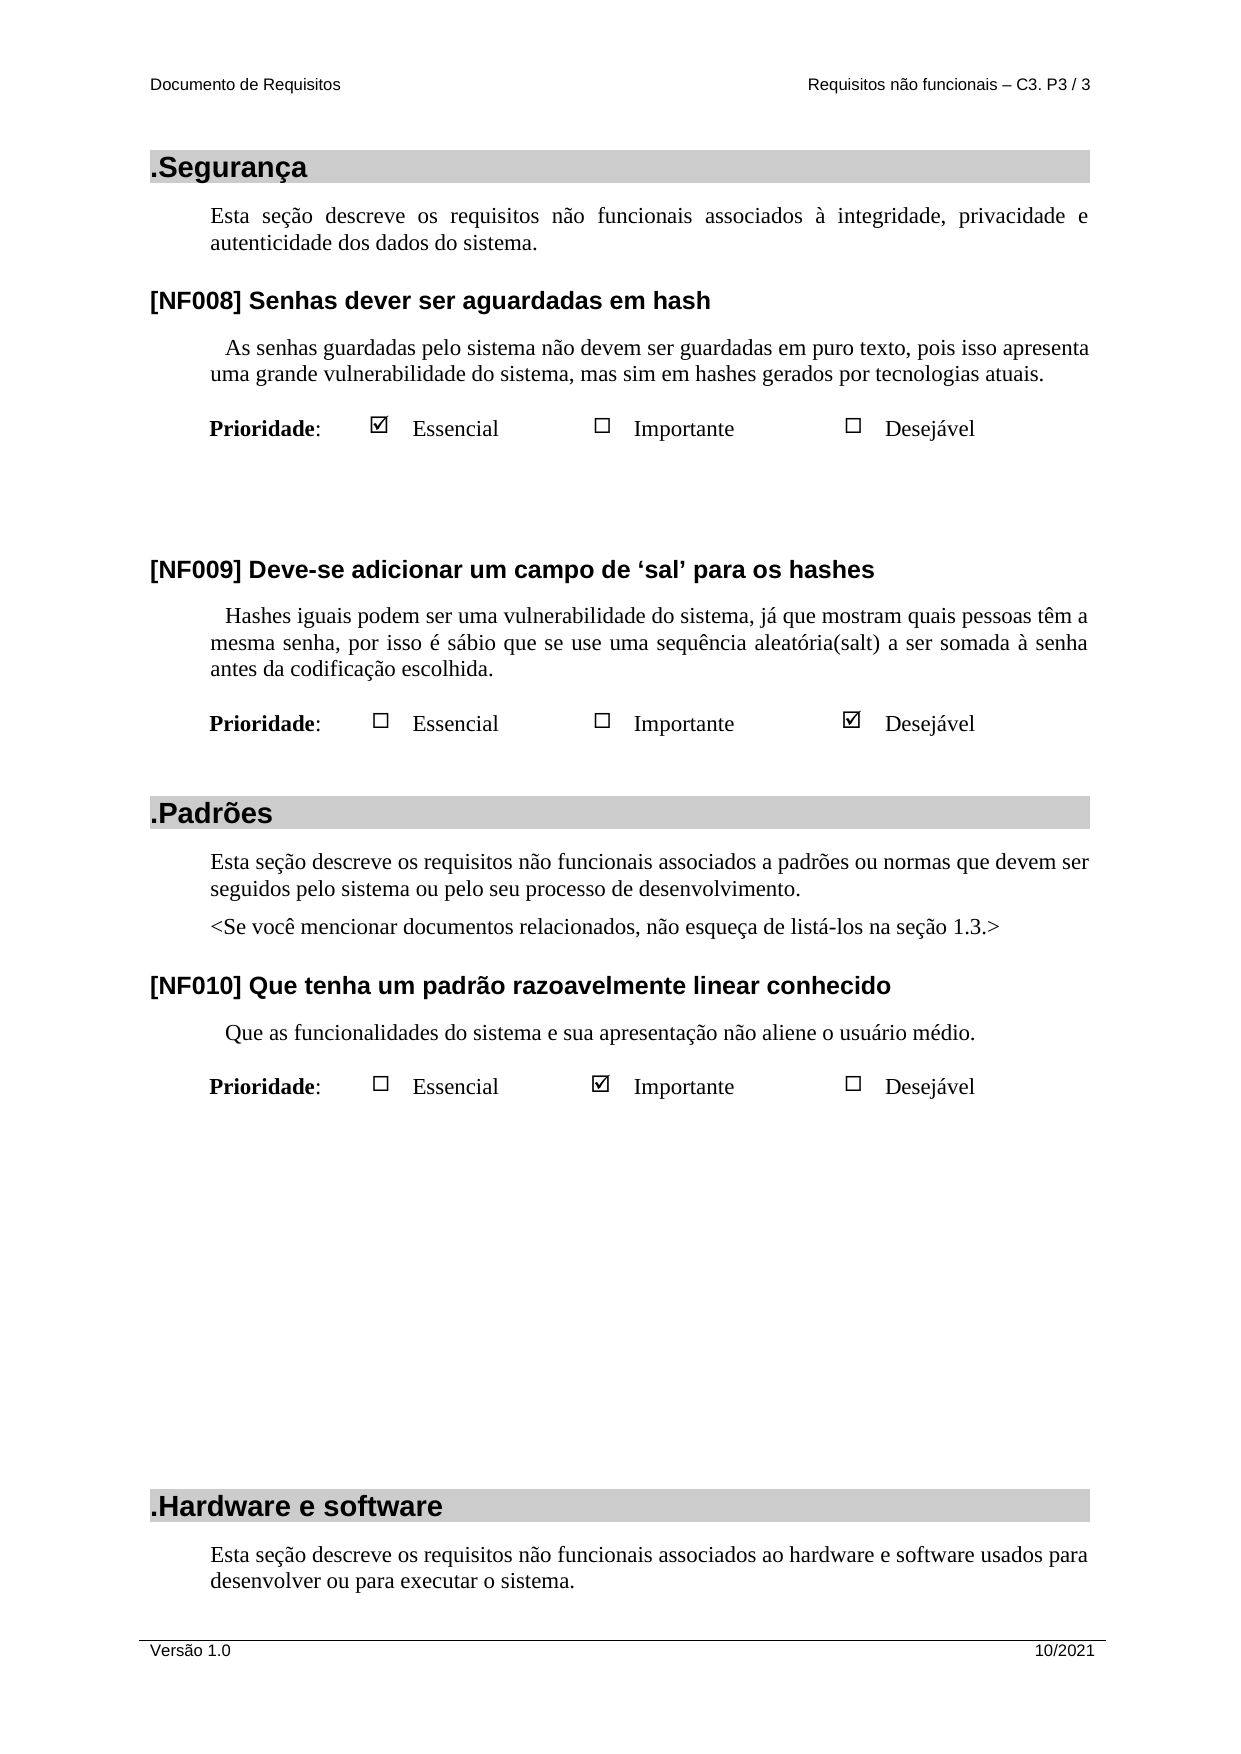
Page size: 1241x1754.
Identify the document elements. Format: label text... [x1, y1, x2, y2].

text Esta seção descreve os requisitos não funcionais associados ao hardware e software usados para desenvolver ou para executar o sistema. [210, 1541, 1090, 1594]
table_header  [578, 688, 622, 758]
table_header Desejável [874, 1051, 1017, 1122]
text Esta seção descreve os requisitos não funcionais associados a padrões ou normas que devem ser seguidos pelo sistema ou pelo seu processo de desenvolvimento. [210, 848, 1090, 901]
table_header Desejável [874, 688, 1017, 758]
table_header Essencial [401, 688, 578, 758]
text Esta seção descreve os requisitos não funcionais associados à integridade, privacidade e autenticidade dos dados do sistema. [210, 202, 1090, 255]
table_header  [829, 1051, 873, 1122]
subtitle Padrões [150, 796, 1090, 829]
text [NF010] Que tenha um padrão razoavelmente linear conhecido [150, 971, 1090, 1000]
table_header  [578, 1051, 622, 1122]
subtitle Segurança [150, 150, 1090, 183]
text Hashes iguais podem ser uma vulnerabilidade do sistema, já que mostram quais pessoas têm a mesma senha, por isso é sábio que se use uma sequência aleatória(salt) a ser somada à senha antes da codificação escolhida. [210, 602, 1090, 681]
text [NF008] Senhas dever ser aguardadas em hash [150, 286, 1090, 315]
table_header Importante [623, 1051, 829, 1122]
table_header  [357, 393, 401, 463]
text <Se você mencionar documentos relacionados, não esqueça de listá-los na seção 1.3.> [210, 913, 1090, 940]
table_header  [829, 688, 873, 758]
table_header Prioridade: [194, 688, 357, 758]
table_header  [357, 688, 401, 758]
table_header Prioridade: [194, 1051, 357, 1122]
table_header  [357, 1051, 401, 1122]
text [NF009] Deve-se adicionar um campo de ‘sal’ para os hashes [150, 555, 1090, 583]
table_header Prioridade: [194, 393, 357, 463]
table_header Essencial [401, 1051, 578, 1122]
table_header  [829, 393, 873, 463]
table_header  [578, 393, 622, 463]
table_header Importante [623, 688, 829, 758]
text Que as funcionalidades do sistema e sua apresentação não aliene o usuário médio. [210, 1018, 1090, 1045]
table_header Essencial [401, 393, 578, 463]
subtitle Hardware e software [150, 1489, 1090, 1522]
table_header Desejável [874, 393, 1017, 463]
text As senhas guardadas pelo sistema não devem ser guardadas em puro texto, pois isso apresenta uma grande vulnerabilidade do sistema, mas sim em hashes gerados por tecnologias atuais. [210, 334, 1090, 386]
table_header Importante [623, 393, 829, 463]
